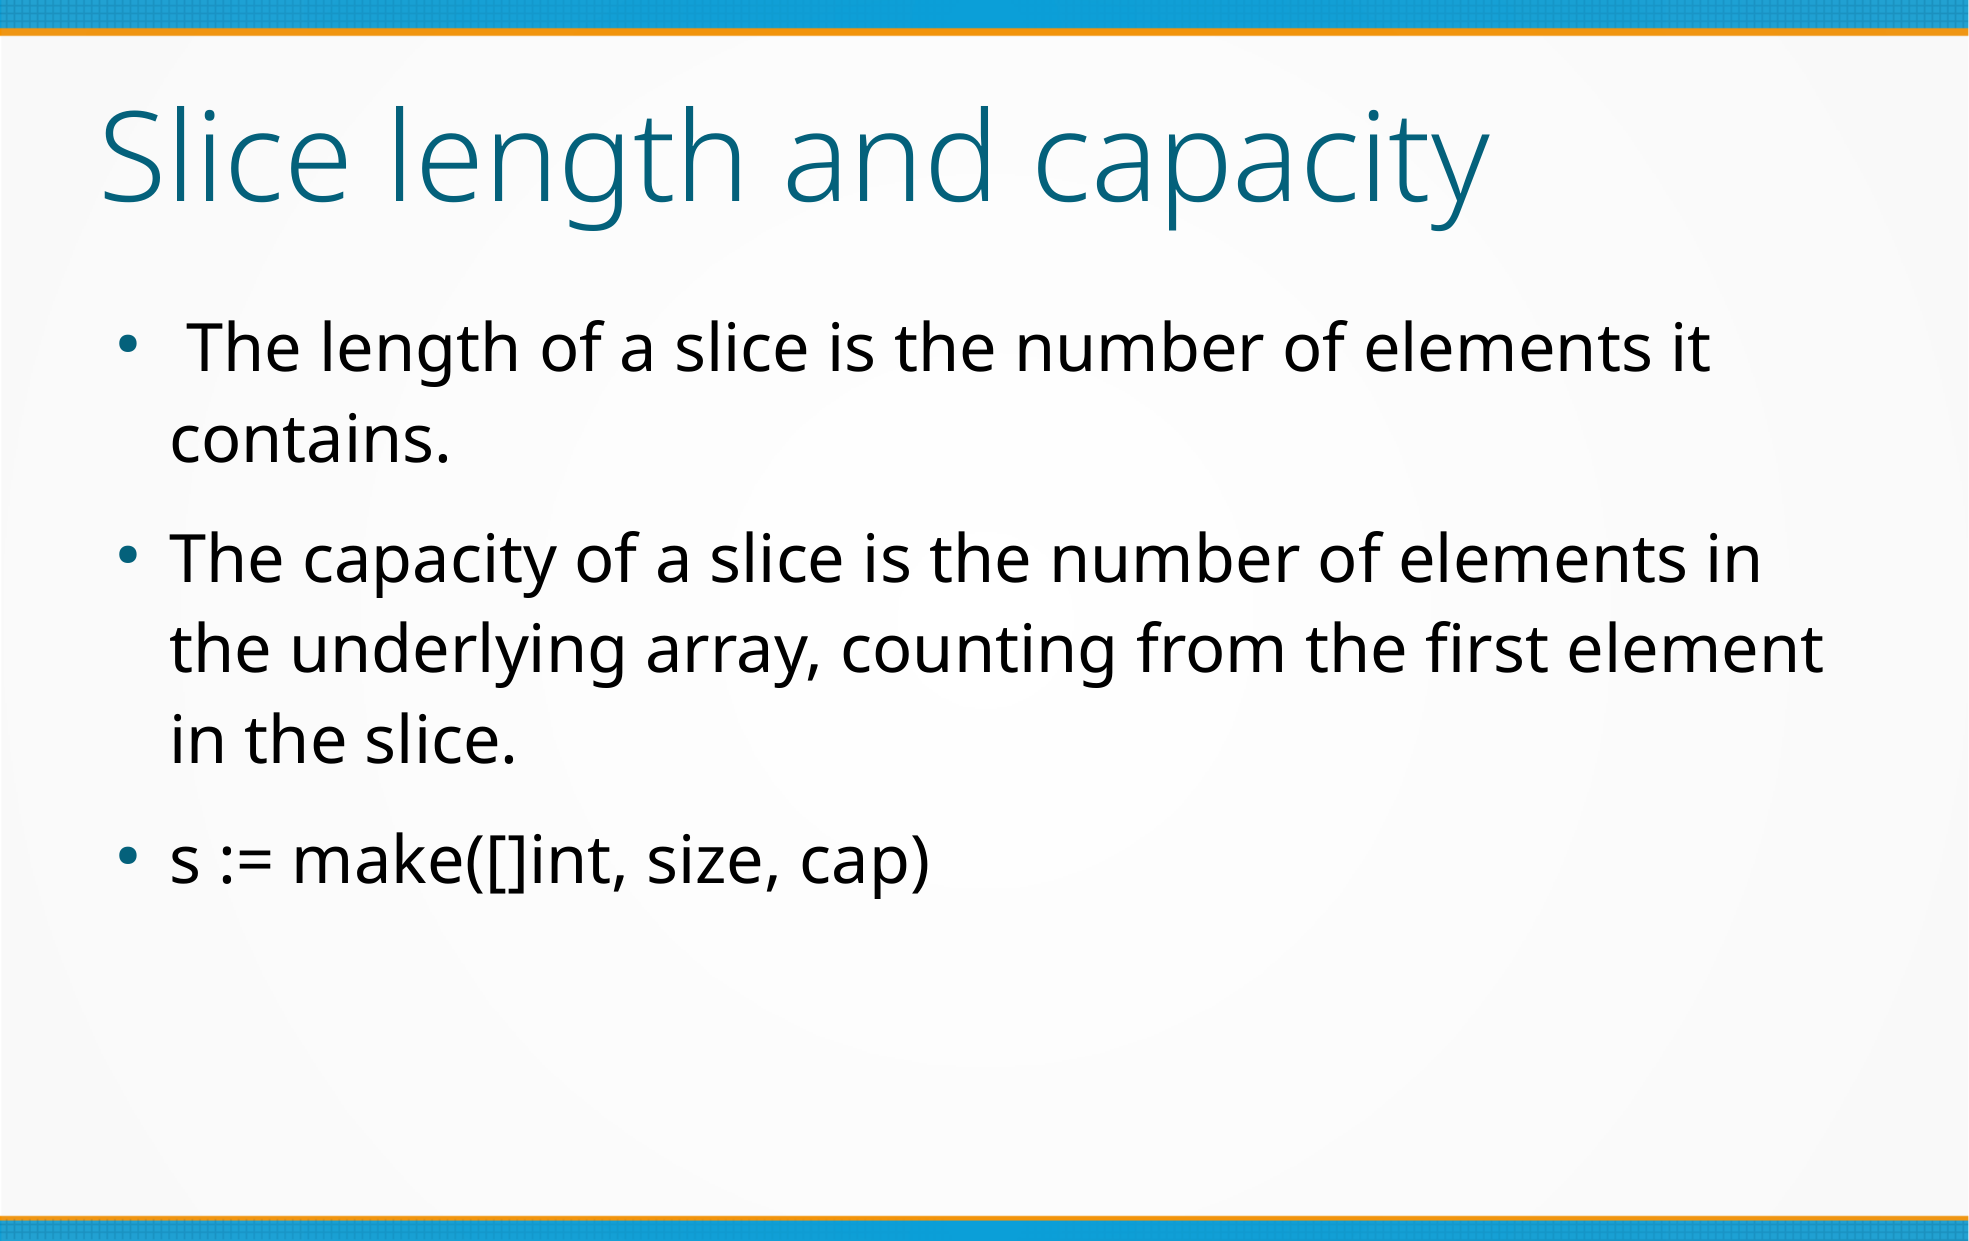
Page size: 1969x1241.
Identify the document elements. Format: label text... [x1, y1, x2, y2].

list The length of a slice is the number of elements it contains. The capacity of a slice is the number of elements in the underlying array, counting from the first element in the slice. s := make([]int, size, cap) [98, 300, 1876, 1186]
title Slice length and capacity [98, 49, 1870, 257]
picture [0, 0, 1969, 1241]
